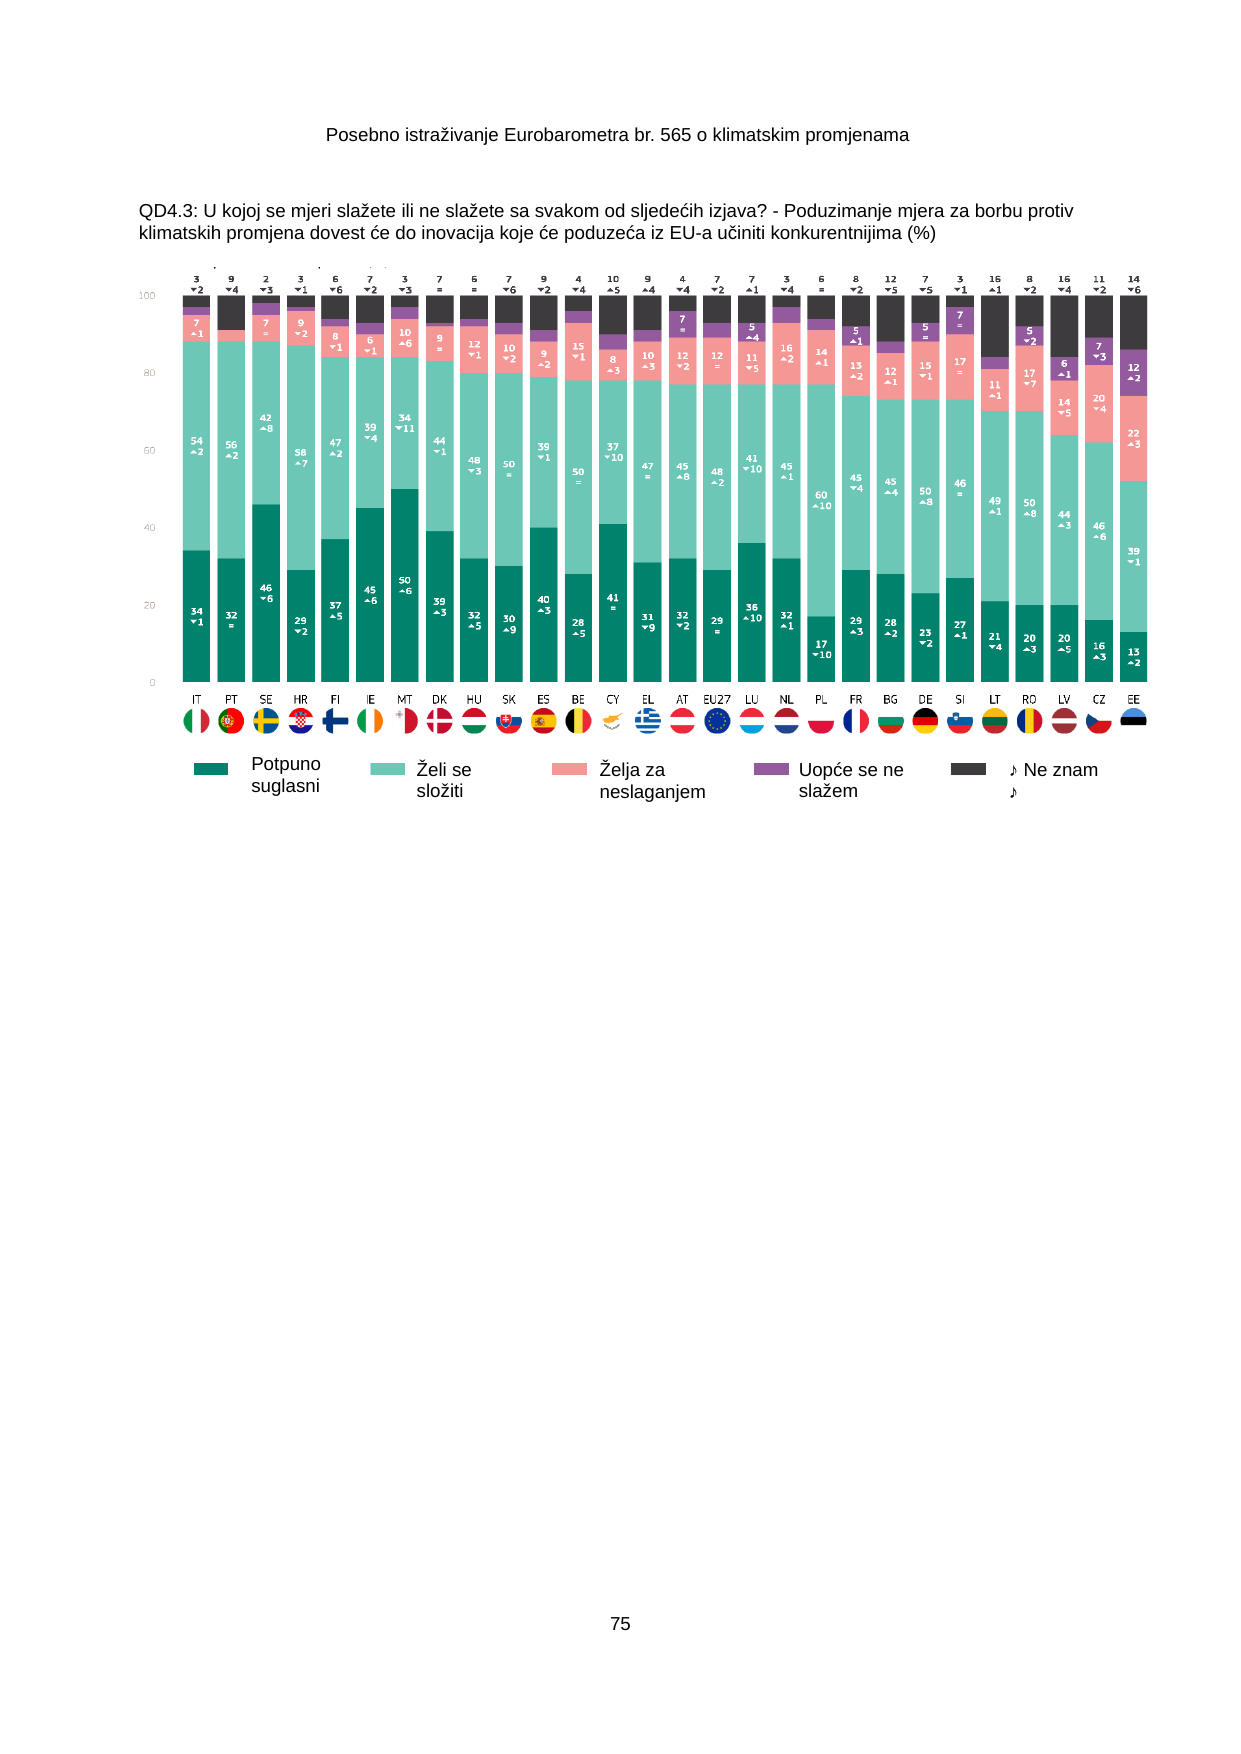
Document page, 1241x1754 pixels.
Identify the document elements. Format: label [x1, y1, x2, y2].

picture [130, 267, 1158, 789]
